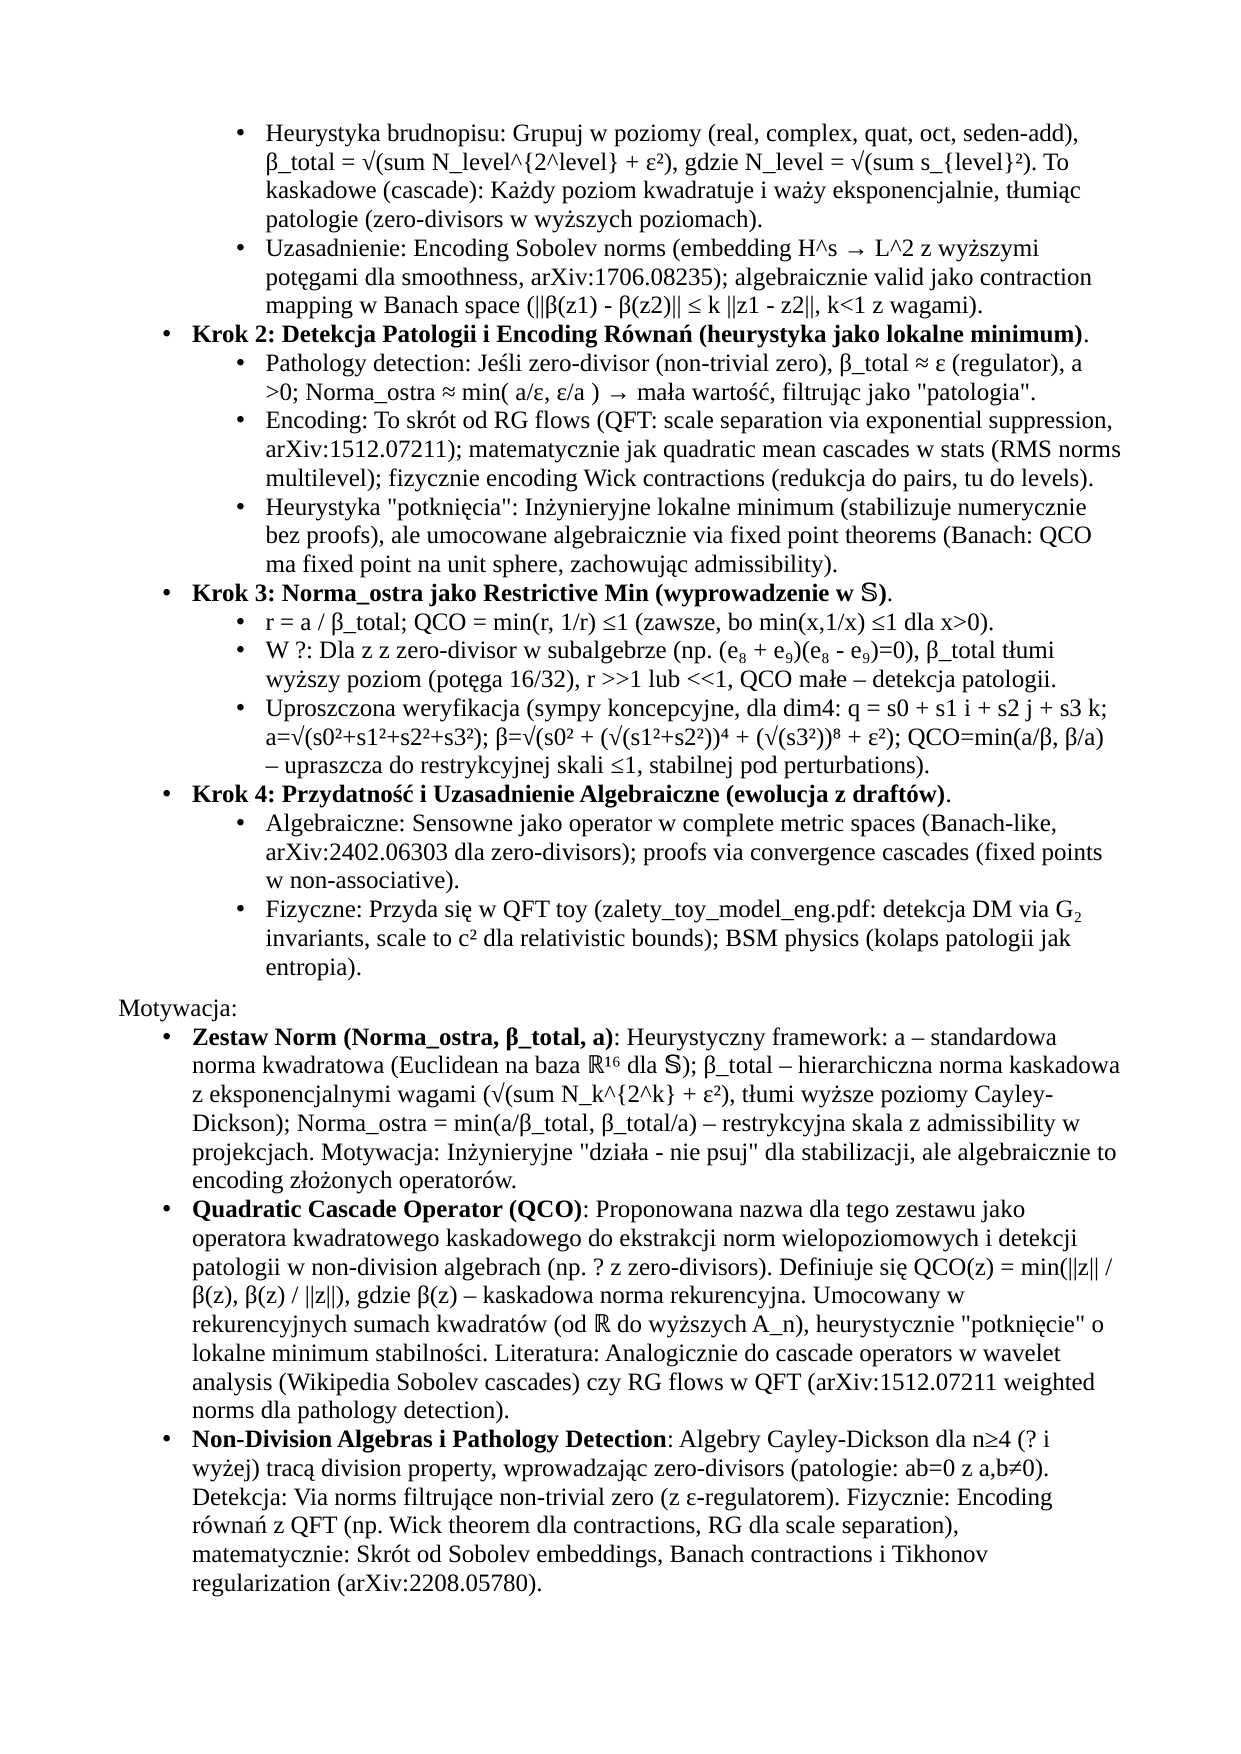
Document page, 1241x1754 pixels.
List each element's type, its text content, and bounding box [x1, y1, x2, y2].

list Heurystyka "potknięcia": Inżynieryjne lokalne minimum (stabilizuje numerycznie bez proofs), ale umocowane algebraicznie via fixed point theorems (Banach: QCO ma fixed point na unit sphere, zachowując admissibility). [236, 492, 1122, 578]
list Non-Division Algebras i Pathology Detection: Algebry Cayley-Dickson dla n≥4 (? i wyżej) tracą division property, wprowadzając zero-divisors (patologie: ab=0 z a,b≠0). Detekcja: Via norms filtrujące non-trivial zero (z ε-regulatorem). Fizycznie: Encoding równań z QFT (np. Wick theorem dla contractions, RG dla scale separation), matematycznie: Skrót od Sobolev embeddings, Banach contractions i Tikhonov regularization (arXiv:2208.05780). [162, 1424, 1122, 1597]
list Encoding: To skrót od RG flows (QFT: scale separation via exponential suppression, arXiv:1512.07211); matematycznie jak quadratic mean cascades w stats (RMS norms multilevel); fizycznie encoding Wick contractions (redukcja do pairs, tu do levels). [236, 406, 1122, 492]
text Motywacja: [118, 993, 1122, 1022]
list Quadratic Cascade Operator (QCO): Proponowana nazwa dla tego zestawu jako operatora kwadratowego kaskadowego do ekstrakcji norm wielopoziomowych i detekcji patologii w non-division algebrach (np. ? z zero-divisors). Definiuje się QCO(z) = min(||z|| / β(z), β(z) / ||z||), gdzie β(z) – kaskadowa norma rekurencyjna. Umocowany w rekurencyjnych sumach kwadratów (od ℝ do wyższych A_n), heurystycznie "potknięcie" o lokalne minimum stabilności. Literatura: Analogicznie do cascade operators w wavelet analysis (Wikipedia Sobolev cascades) czy RG flows w QFT (arXiv:1512.07211 weighted norms dla pathology detection). [162, 1194, 1122, 1424]
list Fizyczne: Przyda się w QFT toy (zalety_toy_model_eng.pdf: detekcja DM via G₂ invariants, scale to c² dla relativistic bounds); BSM physics (kolaps patologii jak entropia). [236, 894, 1122, 981]
list Uproszczona weryfikacja (sympy koncepcyjne, dla dim4: q = s0 + s1 i + s2 j + s3 k; a=√(s0²+s1²+s2²+s3²); β=√(s0² + (√(s1²+s2²))⁴ + (√(s3²))⁸ + ε²); QCO=min(a/β, β/a) – upraszcza do restrykcyjnej skali ≤1, stabilnej pod perturbations). [236, 693, 1122, 779]
list Krok 4: Przydatność i Uzasadnienie Algebraiczne (ewolucja z draftów). [162, 779, 1122, 808]
list Algebraiczne: Sensowne jako operator w complete metric spaces (Banach-like, arXiv:2402.06303 dla zero-divisors); proofs via convergence cascades (fixed points w non-associative). [236, 808, 1122, 894]
list Zestaw Norm (Norma_ostra, β_total, a): Heurystyczny framework: a – standardowa norma kwadratowa (Euclidean na baza ℝ¹⁶ dla 𝕊); β_total – hierarchiczna norma kaskadowa z eksponencjalnymi wagami (√(sum N_k^{2^k} + ε²), tłumi wyższe poziomy Cayley-Dickson); Norma_ostra = min(a/β_total, β_total/a) – restrykcyjna skala z admissibility w projekcjach. Motywacja: Inżynieryjne "działa - nie psuj" dla stabilizacji, ale algebraicznie to encoding złożonych operatorów. [162, 1022, 1122, 1194]
list Heurystyka brudnopisu: Grupuj w poziomy (real, complex, quat, oct, seden-add), β_total = √(sum N_level^{2^level} + ε²), gdzie N_level = √(sum s_{level}²). To kaskadowe (cascade): Każdy poziom kwadratuje i waży eksponencjalnie, tłumiąc patologie (zero-divisors w wyższych poziomach). [236, 118, 1122, 233]
list Uzasadnienie: Encoding Sobolev norms (embedding H^s → L^2 z wyższymi potęgami dla smoothness, arXiv:1706.08235); algebraicznie valid jako contraction mapping w Banach space (||β(z1) - β(z2)|| ≤ k ||z1 - z2||, k<1 z wagami). [236, 233, 1122, 319]
list Krok 2: Detekcja Patologii i Encoding Równań (heurystyka jako lokalne minimum). [162, 319, 1122, 348]
list r = a / β_total; QCO = min(r, 1/r) ≤1 (zawsze, bo min(x,1/x) ≤1 dla x>0). [236, 607, 1122, 636]
list W ?: Dla z z zero-divisor w subalgebrze (np. (e₈ + e₉)(e₈ - e₉)=0), β_total tłumi wyższy poziom (potęga 16/32), r >>1 lub <<1, QCO małe – detekcja patologii. [236, 636, 1122, 693]
list Pathology detection: Jeśli zero-divisor (non-trivial zero), β_total ≈ ε (regulator), a >0; Norma_ostra ≈ min( a/ε, ε/a ) → mała wartość, filtrując jako "patologia". [236, 348, 1122, 406]
list Krok 3: Norma_ostra jako Restrictive Min (wyprowadzenie w 𝕊). [162, 578, 1122, 607]
